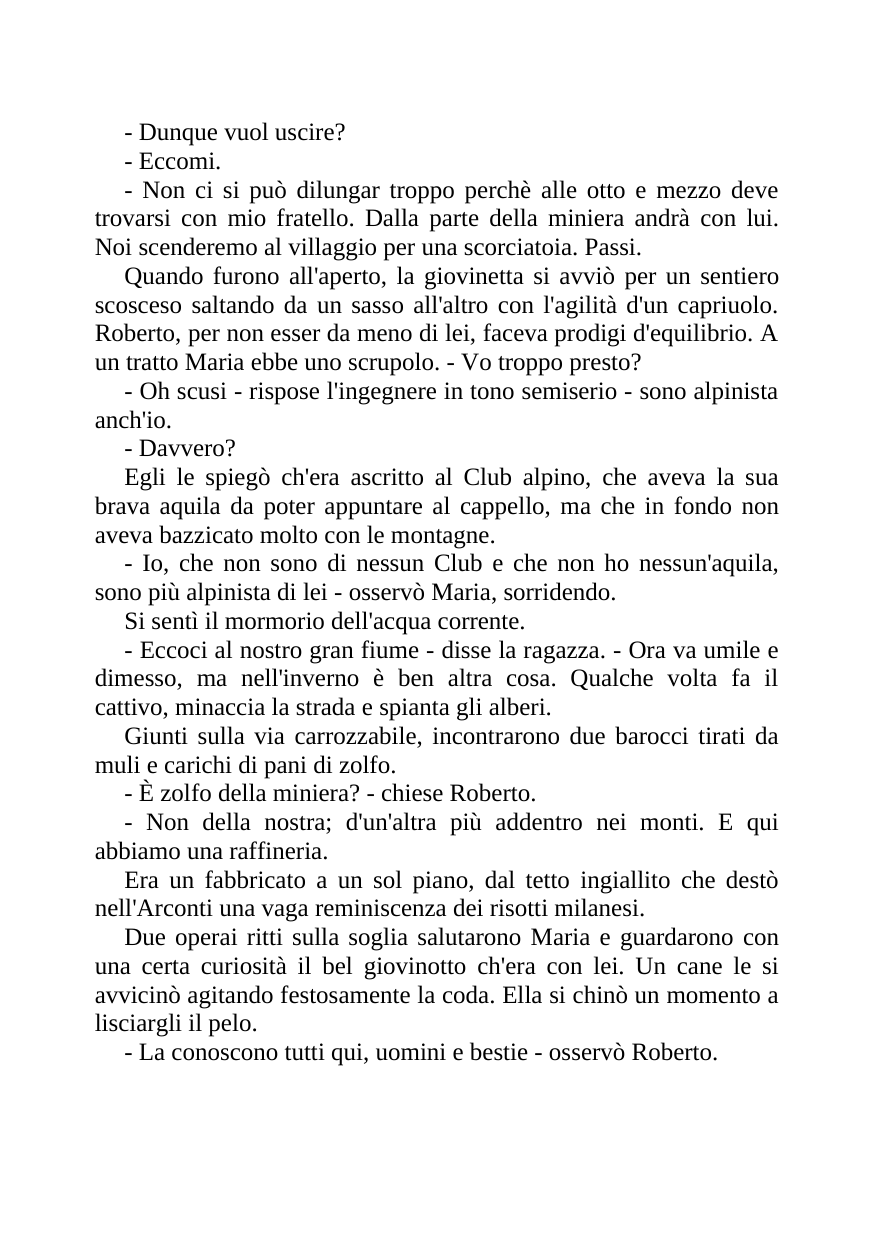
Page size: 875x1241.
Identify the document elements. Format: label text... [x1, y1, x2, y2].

text Due operai ritti sulla soglia salutarono Maria e guardarono con una certa curiosità il bel giovinotto ch'era con lei. Un cane le si avvicinò agitando festosamente la coda. Ella si chinò un momento a lisciargli il pelo. [94, 922, 779, 1037]
text - Davvero? [94, 433, 779, 462]
text - Eccomi. [94, 146, 779, 175]
text Egli le spiegò ch'era ascritto al Club alpino, che aveva la sua brava aquila da poter appuntare al cappello, ma che in fondo non aveva bazzicato molto con le montagne. [94, 462, 779, 548]
text Quando furono all'aperto, la giovinetta si avviò per un sentiero scosceso saltando da un sasso all'altro con l'agilità d'un capriuolo. Roberto, per non esser da meno di lei, faceva prodigi d'equilibrio. A un tratto Maria ebbe uno scrupolo. - Vo troppo presto? [94, 261, 779, 376]
text - Non ci si può dilungar troppo perchè alle otto e mezzo deve trovarsi con mio fratello. Dalla parte della miniera andrà con lui. Noi scenderemo al villaggio per una scorciatoia. Passi. [94, 175, 779, 261]
text - Oh scusi - rispose l'ingegnere in tono semiserio - sono alpinista anch'io. [94, 376, 779, 433]
text - Io, che non sono di nessun Club e che non ho nessun'aquila, sono più alpinista di lei - osservò Maria, sorridendo. [94, 548, 779, 606]
text Si sentì il mormorio dell'acqua corrente. [94, 606, 779, 635]
text Giunti sulla via carrozzabile, incontrarono due barocci tirati da muli e carichi di pani di zolfo. [94, 721, 779, 778]
text - La conoscono tutti qui, uomini e bestie - osservò Roberto. [94, 1037, 779, 1066]
text - È zolfo della miniera? - chiese Roberto. [94, 778, 779, 807]
text - Dunque vuol uscire? [94, 117, 779, 146]
text - Eccoci al nostro gran fiume - disse la ragazza. - Ora va umile e dimesso, ma nell'inverno è ben altra cosa. Qualche volta fa il cattivo, minaccia la strada e spianta gli alberi. [94, 635, 779, 721]
text Era un fabbricato a un sol piano, dal tetto ingiallito che destò nell'Arconti una vaga reminiscenza dei risotti milanesi. [94, 865, 779, 922]
text - Non della nostra; d'un'altra più addentro nei monti. E qui abbiamo una raffineria. [94, 807, 779, 865]
